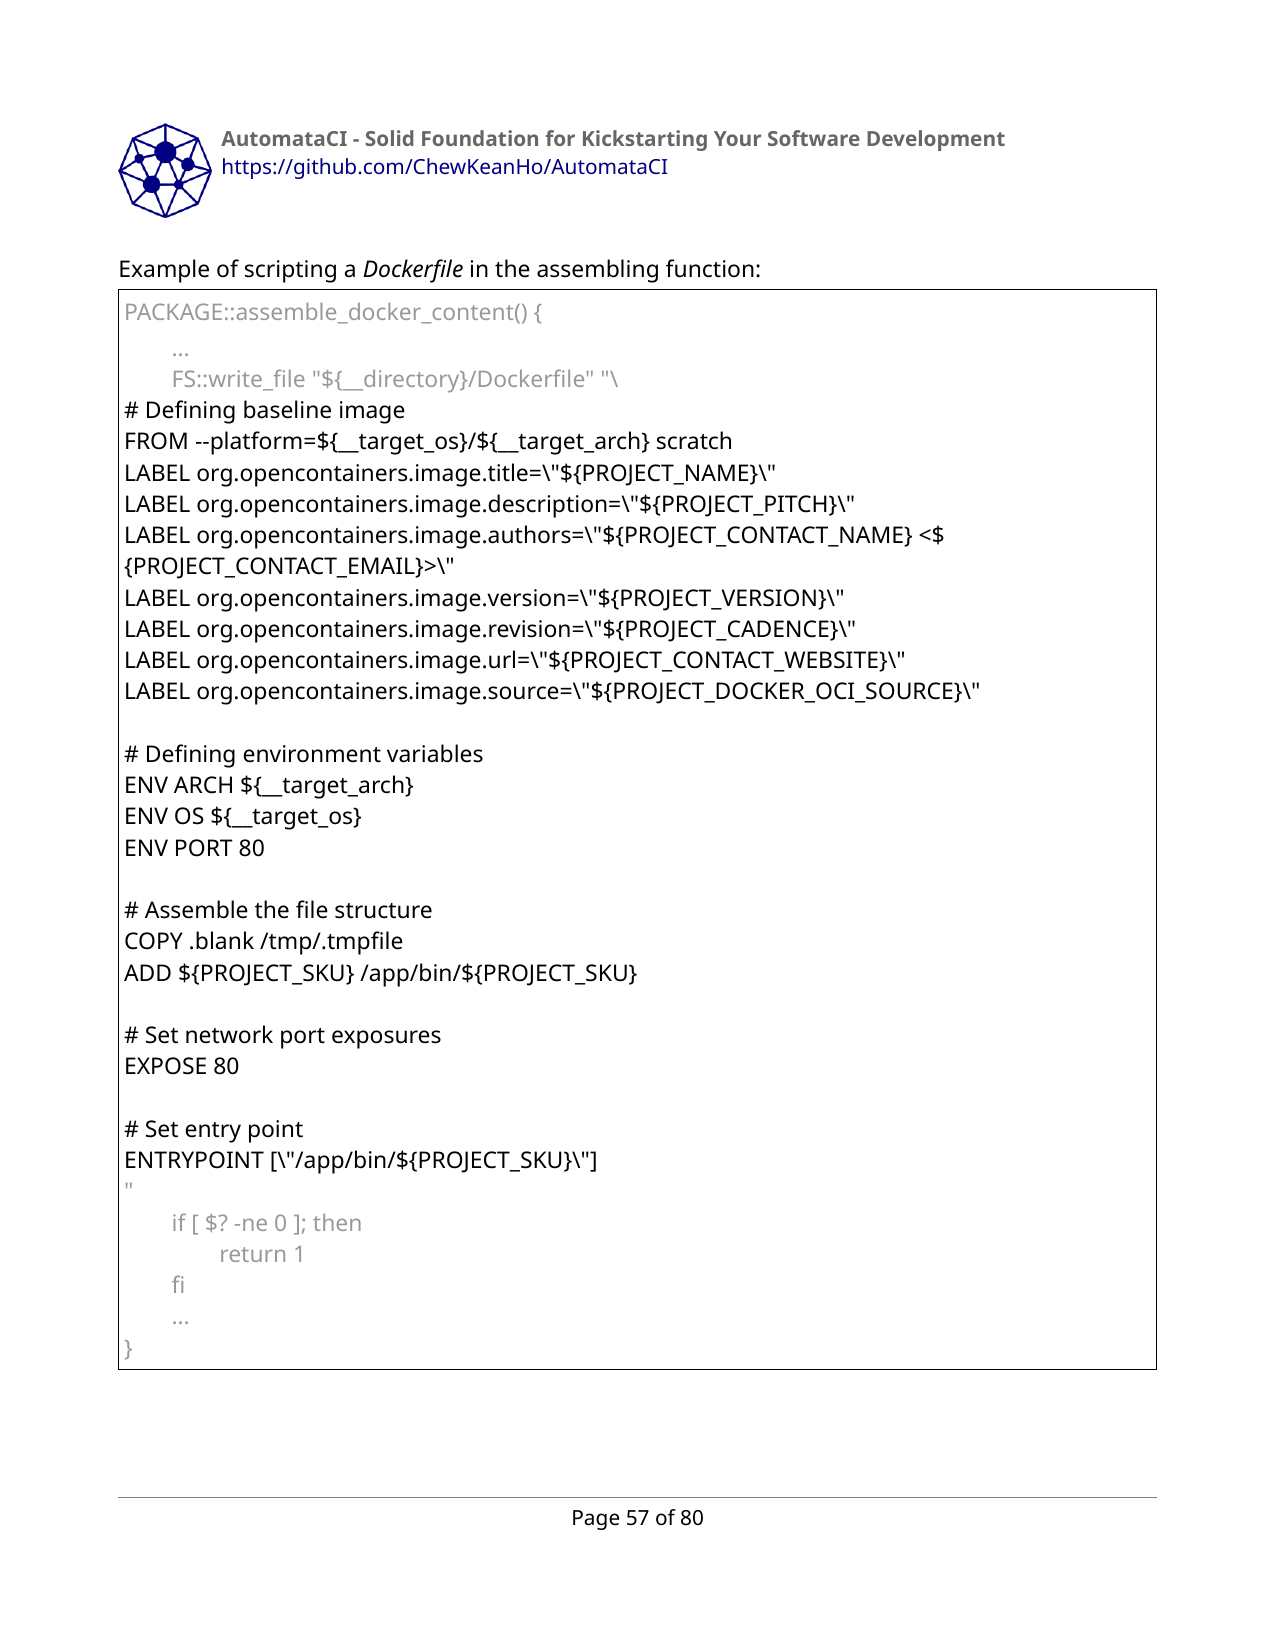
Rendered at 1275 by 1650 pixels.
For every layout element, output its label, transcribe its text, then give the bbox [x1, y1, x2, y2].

table_header PACKAGE::assemble_docker_content() { … FS::write_file "${__directory}/Dockerfile" "\ # Defining baseline image FROM --platform=${__target_os}/${__target_arch} scratch LABEL org.opencontainers.image.title=\"${PROJECT_NAME}\" LABEL org.opencontainers.image.description=\"${PROJECT_PITCH}\" LABEL org.opencontainers.image.authors=\"${PROJECT_CONTACT_NAME} <${PROJECT_CONTACT_EMAIL}>\" LABEL org.opencontainers.image.version=\"${PROJECT_VERSION}\" LABEL org.opencontainers.image.revision=\"${PROJECT_CADENCE}\" LABEL org.opencontainers.image.url=\"${PROJECT_CONTACT_WEBSITE}\" LABEL org.opencontainers.image.source=\"${PROJECT_DOCKER_OCI_SOURCE}\" # Defining environment variables ENV ARCH ${__target_arch} ENV OS ${__target_os} ENV PORT 80 # Assemble the file structure COPY .blank /tmp/.tmpfile ADD ${PROJECT_SKU} /app/bin/${PROJECT_SKU} # Set network port exposures EXPOSE 80 # Set entry point ENTRYPOINT [\"/app/bin/${PROJECT_SKU}\"] " if [ $? -ne 0 ]; then return 1 fi … } [119, 290, 1156, 1368]
text Example of scripting a Dockerfile in the assembling function: [118, 253, 1157, 284]
picture [118, 123, 212, 218]
